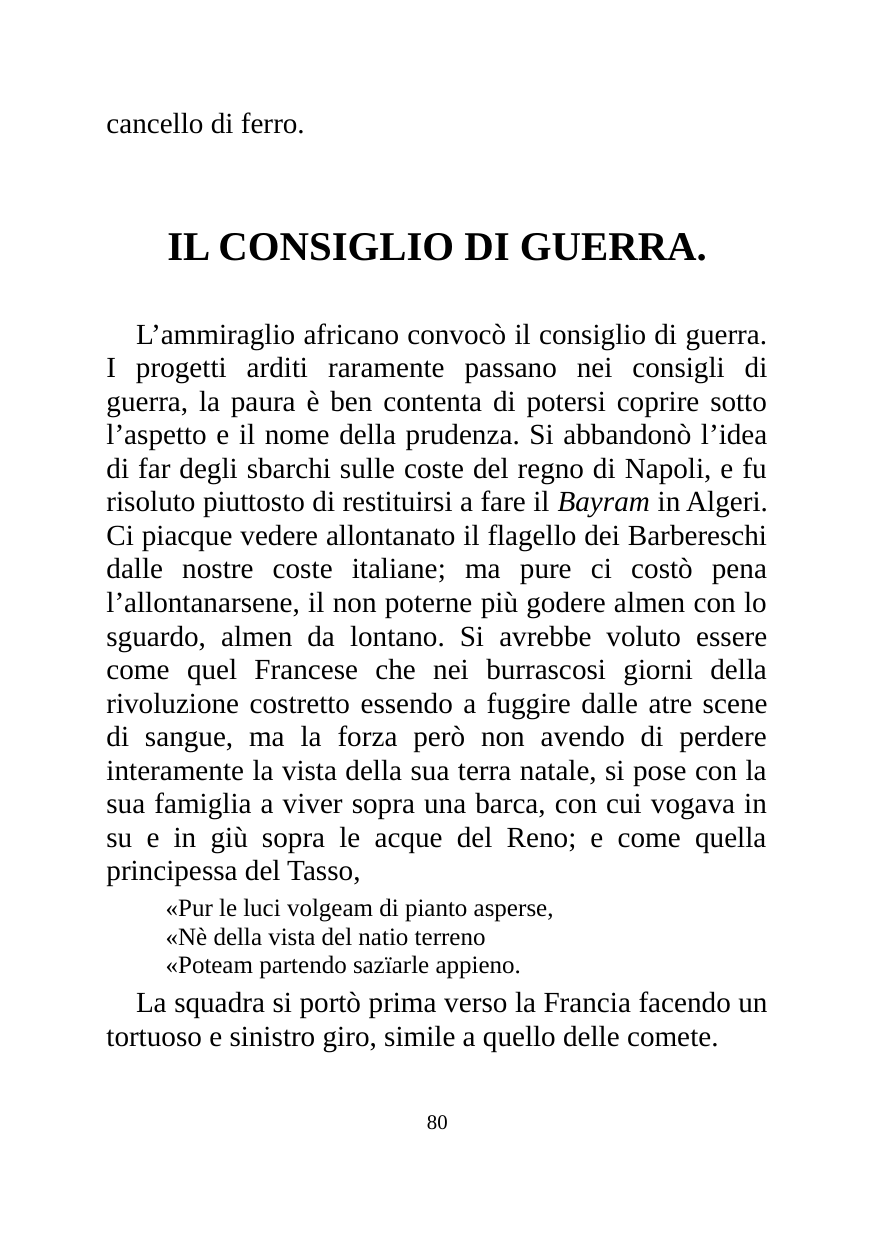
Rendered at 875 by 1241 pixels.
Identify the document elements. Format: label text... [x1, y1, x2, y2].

text cancello di ferro. [106, 106, 768, 140]
text L’ammiraglio africano convocò il consiglio di guerra. I progetti arditi raramente passano nei consigli di guerra, la paura è ben contenta di potersi coprire sotto l’aspetto e il nome della prudenza. Si abbandonò l’idea di far degli sbarchi sulle coste del regno di Napoli, e fu risoluto piuttosto di restituirsi a fare il Bayram in Algeri. Ci piacque vedere allontanato il flagello dei Barbereschi dalle nostre coste italiane; ma pure ci costò pena l’allontanarsene, il non poterne più godere almen con lo sguardo, almen da lontano. Si avrebbe voluto essere come quel Francese che nei burrascosi giorni della rivoluzione costretto essendo a fuggire dalle atre scene di sangue, ma la forza però non avendo di perdere interamente la vista della sua terra natale, si pose con la sua famiglia a viver sopra una barca, con cui vogava in su e in giù sopra le acque del Reno; e come quella principessa del Tasso, [106, 317, 768, 887]
text La squadra si portò prima verso la Francia facendo un tortuoso e sinistro giro, simile a quello delle comete. [106, 985, 768, 1052]
subtitle Il consiglio di guerra. [106, 222, 768, 269]
text «Pur le luci volgeam di pianto asperse, «Nè della vista del natio terreno «Poteam partendo sazïarle appieno. [165, 893, 768, 979]
